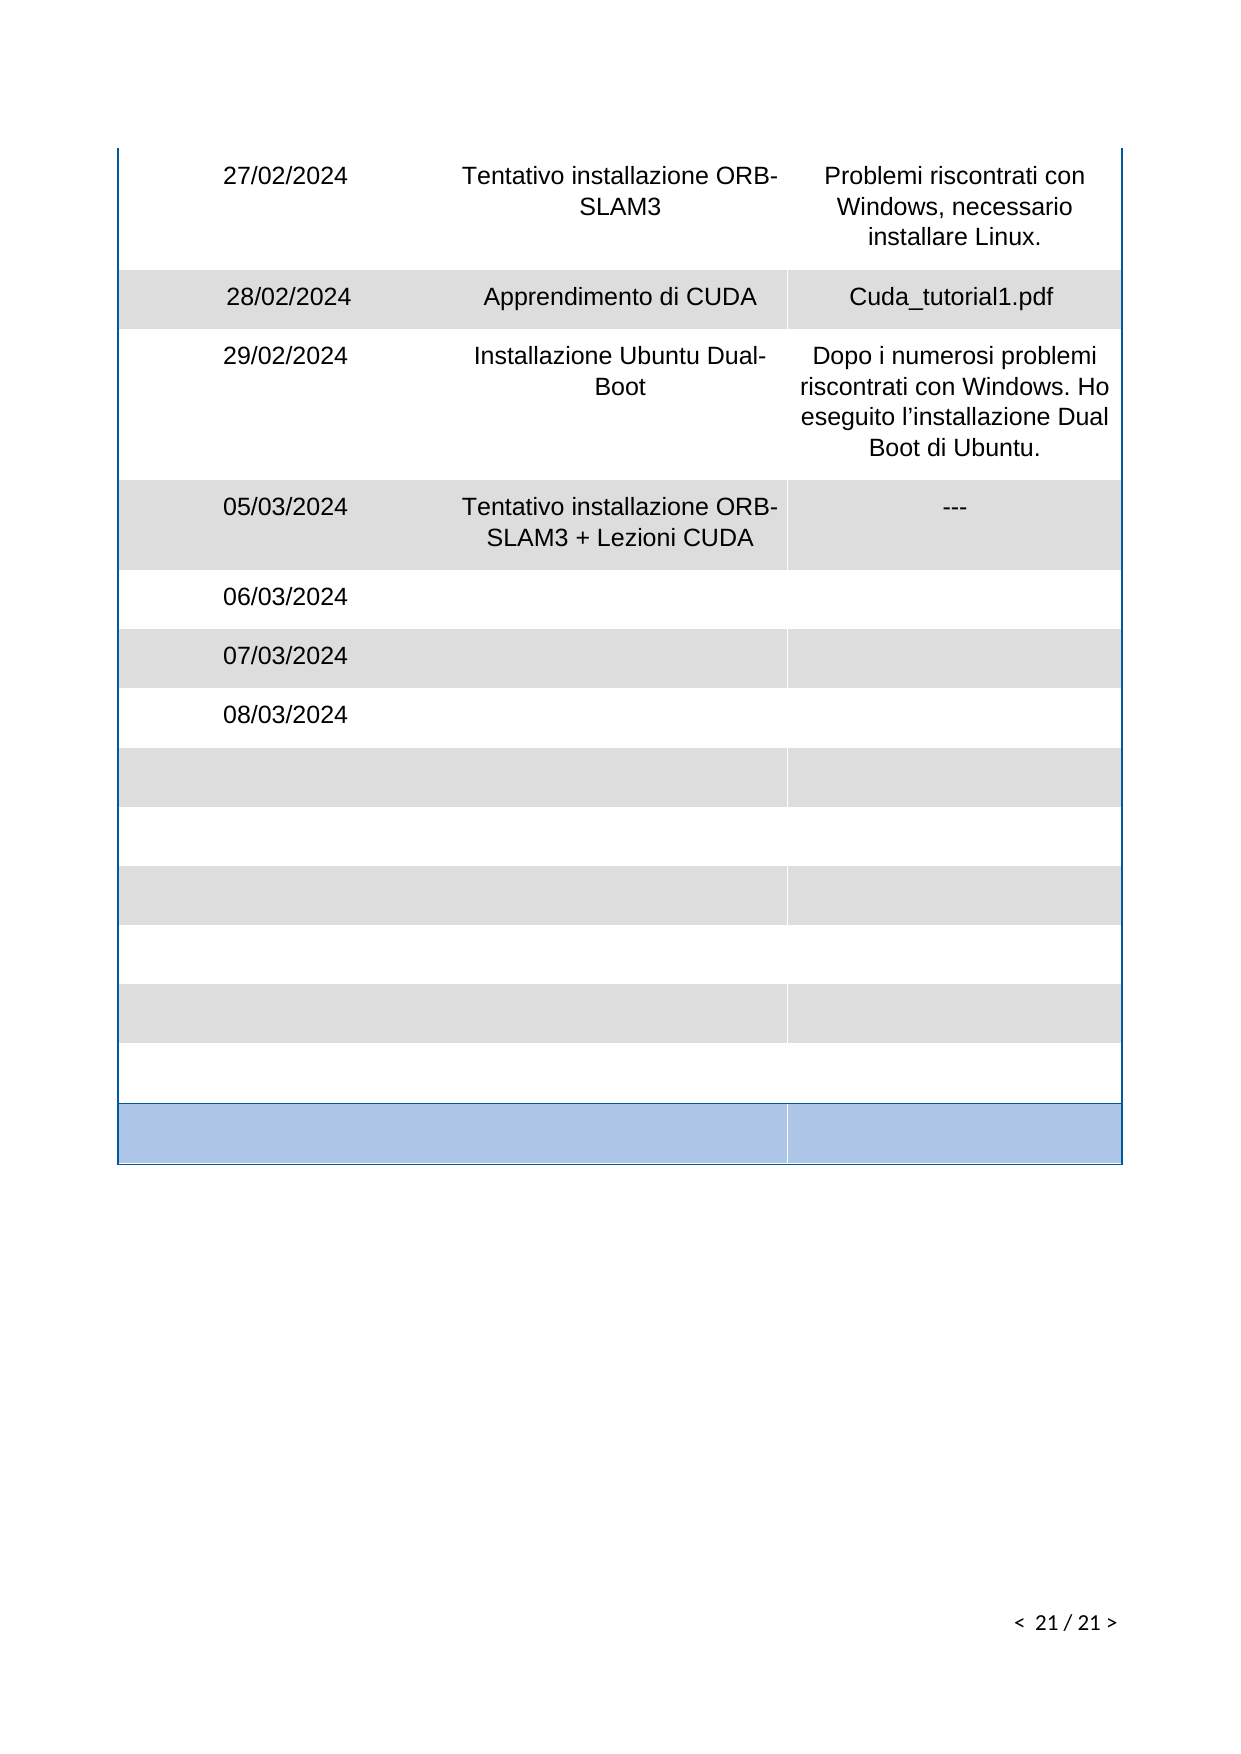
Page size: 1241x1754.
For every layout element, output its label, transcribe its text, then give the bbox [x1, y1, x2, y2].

table_cell [453, 807, 787, 866]
table_cell [119, 925, 453, 984]
table_cell [119, 748, 453, 807]
table_cell [788, 1044, 1121, 1103]
table_cell 08/03/2024 [119, 689, 453, 748]
table_cell [119, 1044, 453, 1103]
table_cell Dopo i numerosi problemi riscontrati con Windows. Ho eseguito l’installazione Dual Boot di Ubuntu. [788, 329, 1121, 480]
table_cell [788, 984, 1121, 1043]
table_cell 05/03/2024 [119, 480, 453, 570]
table_cell Tentativo installazione ORB-SLAM3 + Lezioni CUDA [453, 480, 787, 570]
table_cell 29/02/2024 [119, 329, 453, 480]
table_cell [453, 570, 787, 629]
table_cell [119, 1104, 453, 1163]
table_cell 27/02/2024 [119, 148, 453, 270]
table_cell [453, 1044, 787, 1103]
table_cell [453, 866, 787, 925]
table_cell [788, 629, 1121, 688]
table_cell [788, 748, 1121, 807]
table_cell [453, 1104, 787, 1163]
table_cell Apprendimento di CUDA [453, 270, 787, 329]
table_cell [119, 866, 453, 925]
table_cell [453, 925, 787, 984]
table_cell [453, 629, 787, 688]
table_cell [788, 689, 1121, 748]
table_cell Problemi riscontrati con Windows, necessario installare Linux. [788, 148, 1121, 270]
table_cell 06/03/2024 [119, 570, 453, 629]
table_cell [788, 807, 1121, 866]
table_cell [119, 807, 453, 866]
table_cell --- [788, 480, 1121, 570]
table_cell 28/02/2024 [119, 270, 453, 329]
table_cell [788, 866, 1121, 925]
table_cell Installazione Ubuntu Dual-Boot [453, 329, 787, 480]
table_cell 07/03/2024 [119, 629, 453, 688]
table_cell [788, 925, 1121, 984]
table_cell [788, 570, 1121, 629]
table_cell Tentativo installazione ORB-SLAM3 [453, 148, 787, 270]
table_cell [453, 748, 787, 807]
table_cell Cuda_tutorial1.pdf [788, 270, 1121, 329]
table_cell [119, 984, 453, 1043]
table_cell [453, 689, 787, 748]
table_cell [453, 984, 787, 1043]
table_cell [788, 1104, 1121, 1163]
